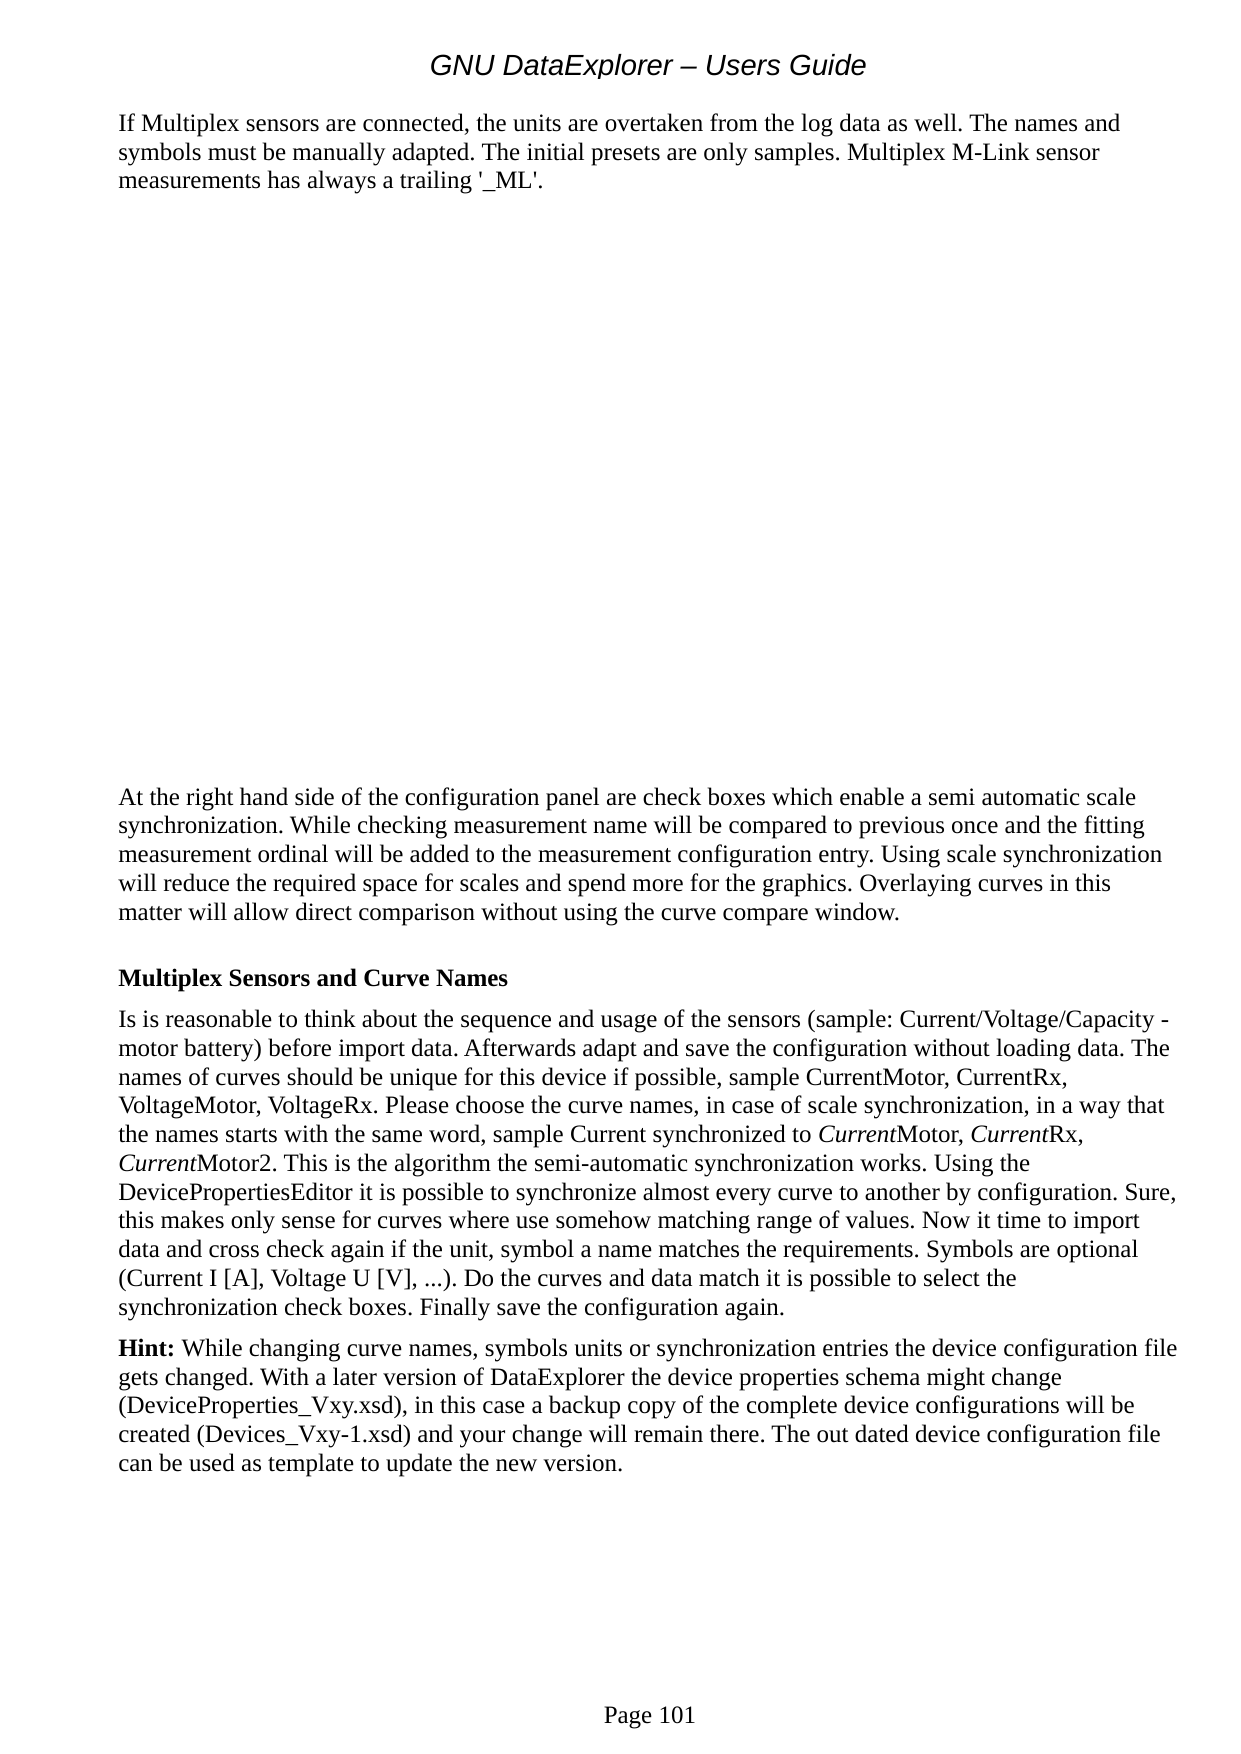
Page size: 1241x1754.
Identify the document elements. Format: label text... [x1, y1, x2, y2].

text At the right hand side of the configuration panel are check boxes which enable a semi automatic scale synchronization. While checking measurement name will be compared to previous once and the fitting measurement ordinal will be added to the measurement configuration entry. Using scale synchronization will reduce the required space for scales and spend more for the graphics. Overlaying curves in this matter will allow direct comparison without using the curve compare window. [118, 782, 1181, 925]
text If Multiplex sensors are connected, the units are overtaken from the log data as well. The names and symbols must be manually adapted. The initial presets are only samples. Multiplex M-Link sensor measurements has always a trailing '_ML'. [118, 108, 1181, 194]
text Is is reasonable to think about the sequence and usage of the sensors (sample: Current/Voltage/Capacity - motor battery) before import data. Afterwards adapt and save the configuration without loading data. The names of curves should be unique for this device if possible, sample CurrentMotor, CurrentRx, VoltageMotor, VoltageRx. Please choose the curve names, in case of scale synchronization, in a way that the names starts with the same word, sample Current synchronized to CurrentMotor, CurrentRx, CurrentMotor2. This is the algorithm the semi-automatic synchronization works. Using the DevicePropertiesEditor it is possible to synchronize almost every curve to another by configuration. Sure, this makes only sense for curves where use somehow matching range of values. Now it time to import data and cross check again if the unit, symbol a name matches the requirements. Symbols are optional (Current I [A], Voltage U [V], ...). Do the curves and data match it is possible to select the synchronization check boxes. Finally save the configuration again. [118, 1004, 1181, 1320]
subtitle Multiplex Sensors and Curve Names [118, 963, 1181, 992]
text Hint: While changing curve names, symbols units or synchronization entries the device configuration file gets changed. With a later version of DataExplorer the device properties schema might change (DeviceProperties_Vxy.xsd), in this case a backup copy of the complete device configurations will be created (Devices_Vxy-1.xsd) and your change will remain there. The out dated device configuration file can be used as template to update the new version. [118, 1333, 1181, 1477]
